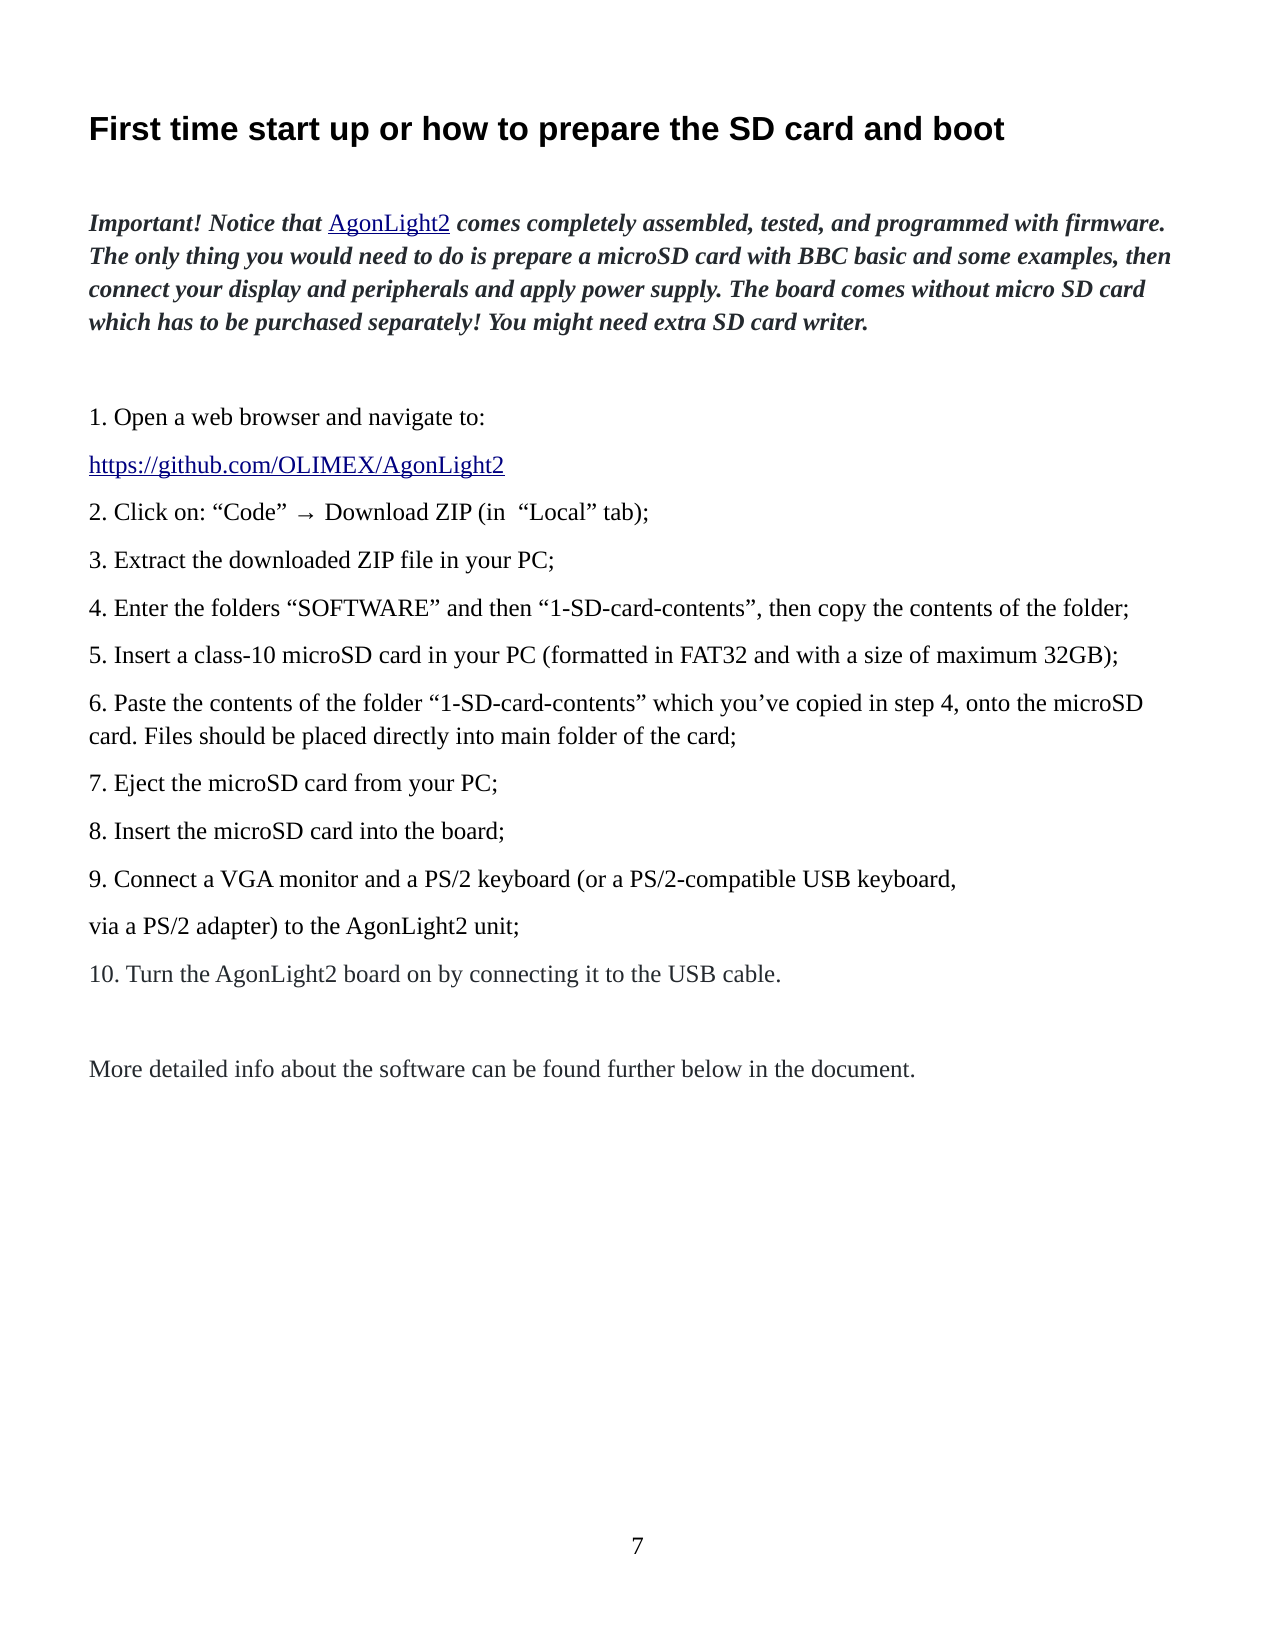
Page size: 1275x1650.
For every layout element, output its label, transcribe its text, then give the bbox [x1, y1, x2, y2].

text 7. Eject the microSD card from your PC; [88, 768, 1186, 797]
text 3. Extract the downloaded ZIP file in your PC; [88, 545, 1186, 574]
text 9. Connect a VGA monitor and a PS/2 keyboard (or a PS/2-compatible USB keyboard, [88, 864, 1186, 892]
text https://github.com/OLIMEX/AgonLight2 [88, 450, 1186, 478]
text 4. Enter the folders “SOFTWARE” and then “1-SD-card-contents”, then copy the contents of the folder; [88, 593, 1186, 621]
text 10. Turn the AgonLight2 board on by connecting it to the USB cable. [88, 959, 1186, 988]
text Important! Notice that AgonLight2 comes completely assembled, tested, and programmed with firmware. The only thing you would need to do is prepare a microSD card with BBC basic and some examples, then connect your display and peripherals and apply power supply. The board comes without micro SD card which has to be purchased separately! You might need extra SD card writer. [88, 208, 1186, 336]
text 8. Insert the microSD card into the board; [88, 816, 1186, 845]
text 5. Insert a class-10 microSD card in your PC (formatted in FAT32 and with a size of maximum 32GB); [88, 640, 1186, 669]
subtitle First time start up or how to prepare the SD card and boot [88, 109, 1186, 148]
text 1. Open a web browser and navigate to: [88, 402, 1186, 431]
text 6. Paste the contents of the folder “1-SD-card-contents” which you’ve copied in step 4, onto the microSD card. Files should be placed directly into main folder of the card; [88, 688, 1186, 749]
text via a PS/2 adapter) to the AgonLight2 unit; [88, 911, 1186, 940]
text More detailed info about the software can be found further below in the document. [88, 1054, 1186, 1083]
text 2. Click on: “Code” → Download ZIP (in “Local” tab); [88, 497, 1186, 526]
